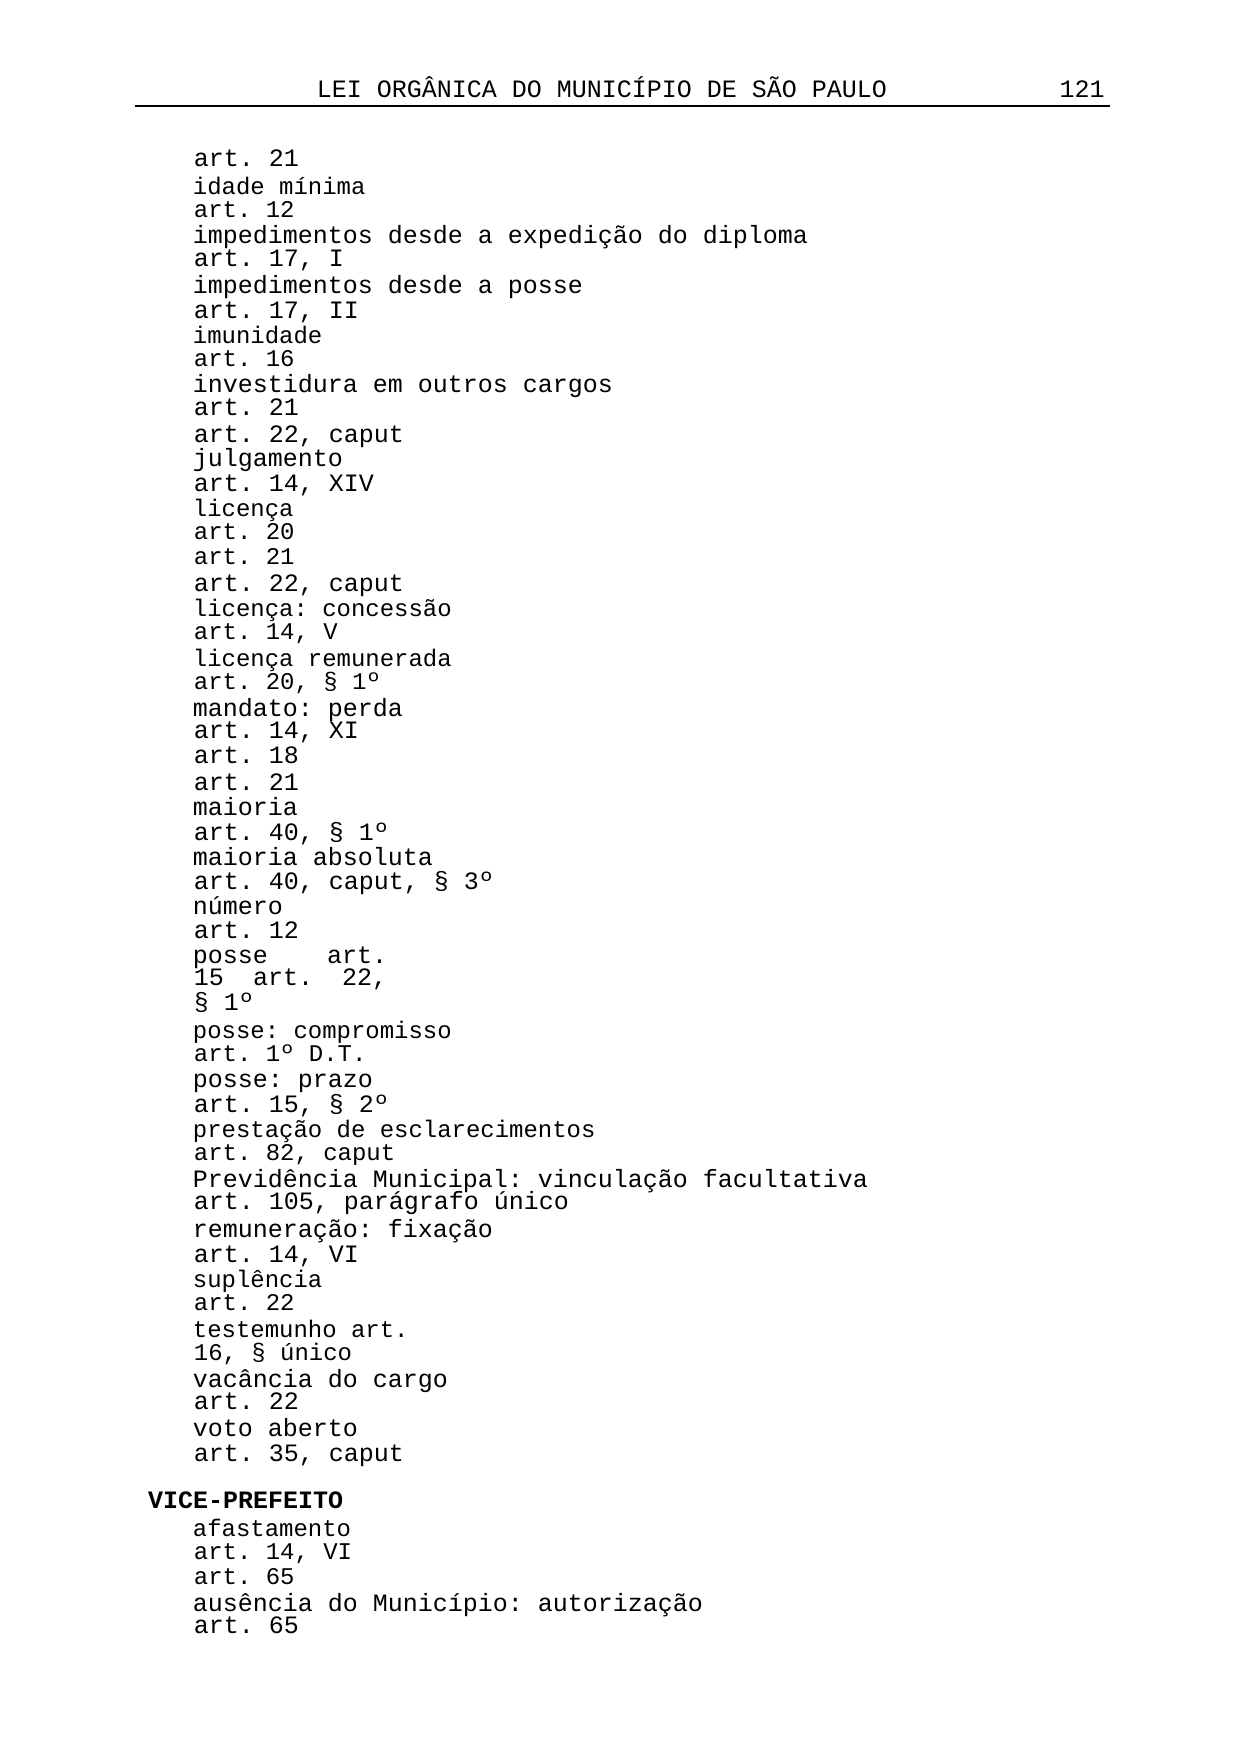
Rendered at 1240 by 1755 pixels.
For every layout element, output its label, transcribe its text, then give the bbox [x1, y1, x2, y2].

table_header LEI ORGÂNICA DO MUNICÍPIO DE SÃO PAULO [135, 65, 967, 104]
list idade mínima art. 12 [193, 174, 402, 224]
list posse: compromisso art. 1º D.T. [193, 1018, 493, 1068]
list remuneração: fixação [193, 1217, 1110, 1242]
list afastamento art. 14, VI art. 65 [193, 1516, 387, 1592]
list impedimentos desde a posse [193, 273, 1110, 298]
text art. 12 [194, 919, 1110, 944]
table_header 121 [967, 65, 1110, 104]
text art. 40, § 1º [194, 820, 1110, 845]
list ausência do Município: autorização art. 65 [193, 1592, 733, 1641]
list licença remunerada art. 20, § 1º [193, 647, 493, 697]
text art. 40, caput, § 3º [194, 870, 1110, 894]
text art. 22, caput [194, 572, 1110, 597]
list Previdência Municipal: vinculação facultativa art. 105, parágrafo único [193, 1168, 897, 1217]
list mandato: perda art. 14, XI art. 18 [193, 697, 433, 771]
list licença: concessão art. 14, V [193, 597, 493, 647]
text art. 17, II [194, 298, 1110, 323]
text art. 15, § 2º [194, 1093, 1110, 1118]
text art. 14, VI [194, 1242, 1110, 1267]
list número [193, 894, 1110, 919]
list prestação de esclarecimentos art. 82, caput [193, 1118, 643, 1168]
list posse art. 15 art. 22, § 1º [193, 944, 387, 1018]
text art. 21 [194, 146, 1110, 174]
list posse: prazo [193, 1068, 1110, 1093]
list julgamento [193, 447, 1110, 472]
text art. 14, XIV [194, 472, 1110, 497]
list investidura em outros cargos art. 21 [193, 373, 643, 422]
text VICE-PREFEITO [148, 1488, 1110, 1516]
list suplência art. 22 [193, 1267, 358, 1317]
list licença art. 20 art. 21 [193, 497, 327, 572]
list maioria absoluta [193, 845, 1110, 870]
list vacância do cargo art. 22 [193, 1368, 477, 1417]
list maioria [193, 796, 1110, 820]
list impedimentos desde a expedição do diploma art. 17, I [193, 224, 837, 273]
list testemunho art. 16, § único [193, 1317, 433, 1368]
list voto aberto [193, 1417, 1110, 1442]
text art. 21 [194, 771, 1110, 796]
text art. 35, caput [194, 1442, 1110, 1466]
text art. 22, caput [194, 423, 1110, 447]
list imunidade art. 16 [193, 323, 358, 373]
